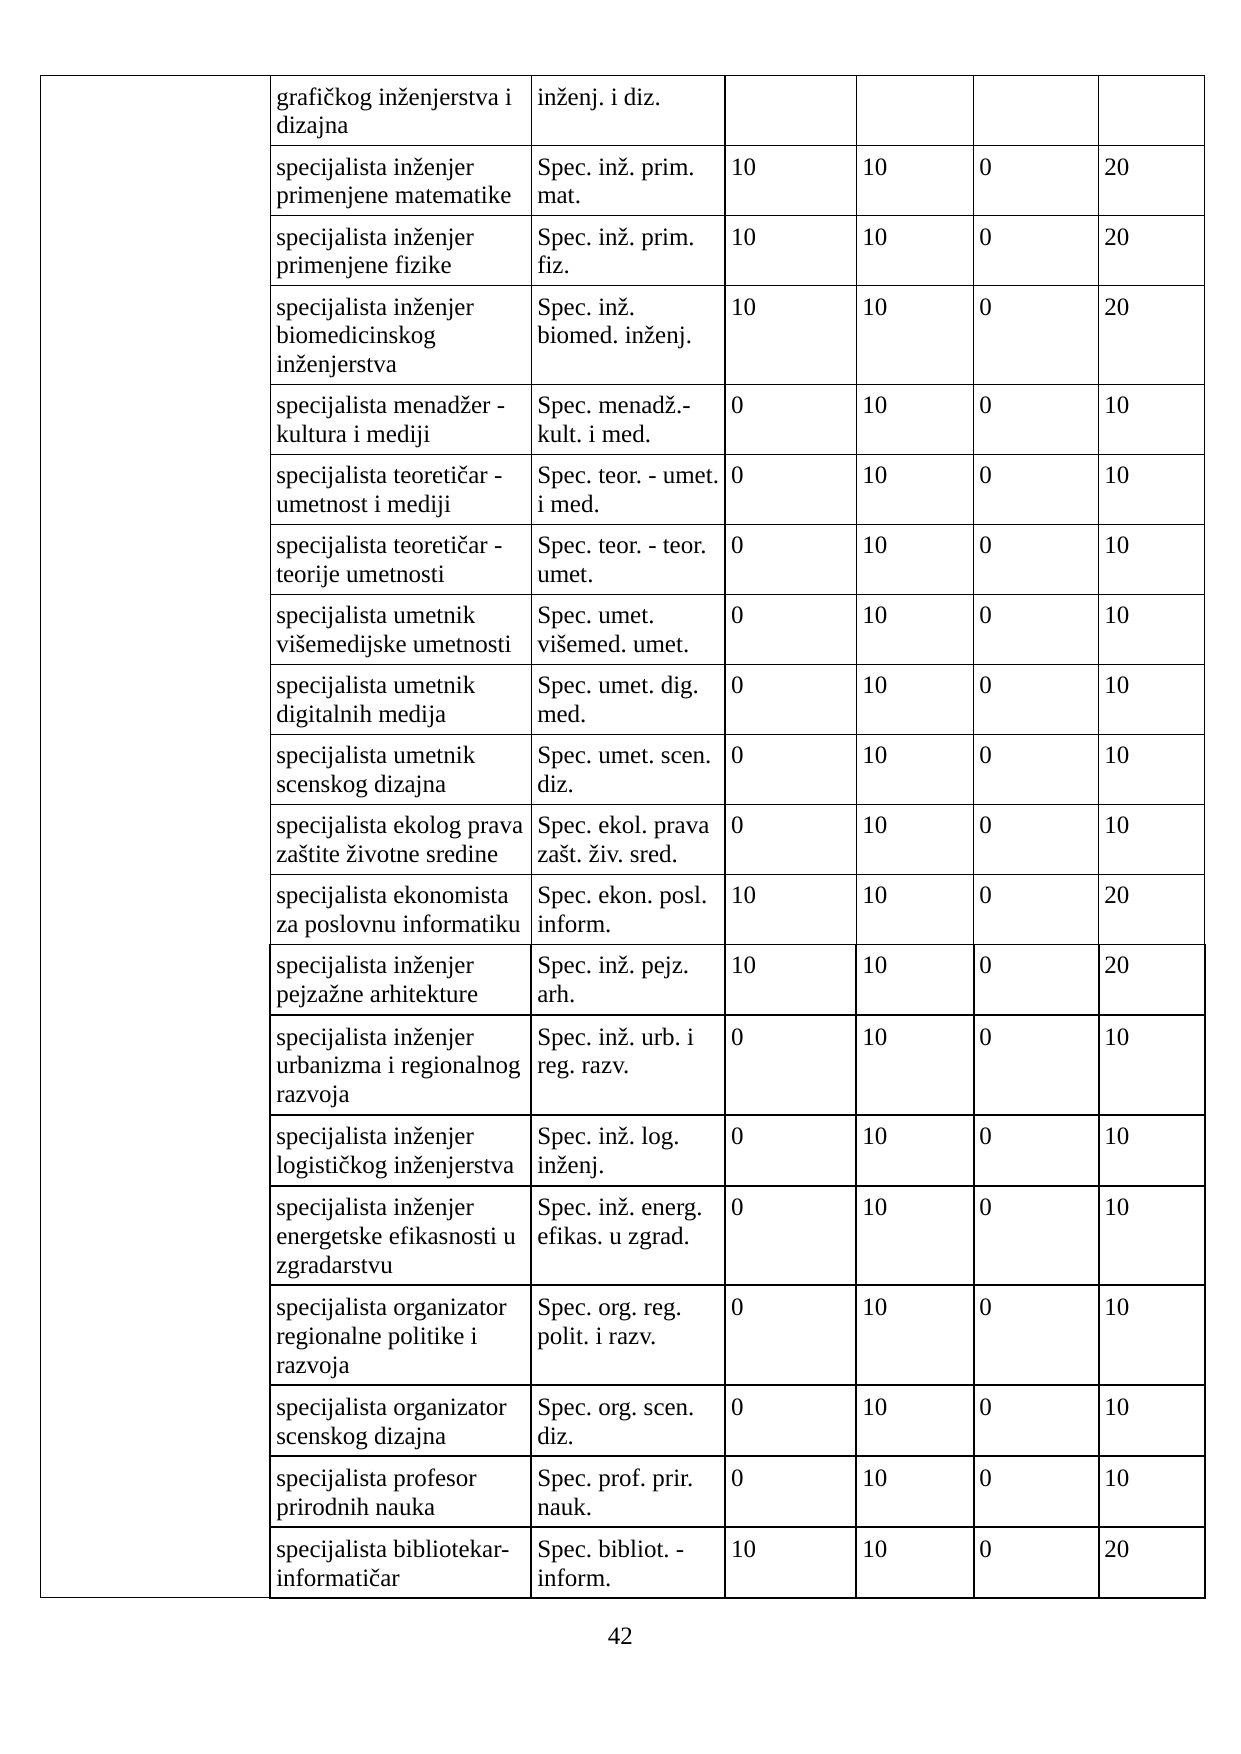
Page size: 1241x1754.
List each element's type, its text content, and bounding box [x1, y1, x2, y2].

table_cell specijalista inženjer primenjene fizike [271, 216, 531, 285]
table_cell 0 [726, 1286, 855, 1384]
table_cell specijalista profesor prirodnih nauka [271, 1457, 530, 1526]
table_cell inženj. i diz. [532, 76, 724, 145]
table_cell Spec. inž. urb. i reg. razv. [532, 1016, 724, 1113]
table_cell Spec. ekon. posl. inform. [532, 875, 724, 944]
table_cell Spec. umet. višemed. umet. [532, 595, 724, 664]
table_cell Spec. inž. biomed. inženj. [532, 286, 724, 384]
table_cell 10 [1099, 665, 1204, 734]
table_cell Spec. umet. dig. med. [532, 665, 724, 734]
table_cell 0 [975, 1457, 1098, 1526]
table_cell Spec. umet. scen. diz. [532, 735, 724, 804]
table_cell 10 [726, 146, 856, 215]
table_cell [974, 76, 1098, 145]
table_cell 0 [975, 1528, 1098, 1597]
table_cell 0 [974, 525, 1098, 594]
table_cell [726, 76, 856, 145]
table_cell Spec. menadž.- kult. i med. [532, 385, 724, 454]
table_cell 0 [726, 1016, 855, 1113]
table_cell 0 [726, 805, 856, 874]
table_cell 10 [857, 945, 973, 1014]
table_cell Spec. prof. prir. nauk. [532, 1457, 724, 1526]
table_cell 0 [974, 455, 1098, 524]
table_cell 0 [726, 525, 856, 594]
table_cell 10 [726, 1528, 855, 1597]
table_cell 10 [1099, 735, 1204, 804]
table_cell 10 [857, 1386, 973, 1455]
table_cell 10 [857, 805, 973, 874]
table_cell 0 [974, 385, 1098, 454]
table_cell 0 [974, 735, 1098, 804]
table_cell 10 [857, 385, 973, 454]
table_cell 20 [1099, 286, 1204, 384]
table_cell 10 [857, 1457, 973, 1526]
table_cell 10 [1099, 595, 1204, 664]
table_cell 10 [857, 146, 973, 215]
table_cell 0 [975, 1016, 1098, 1113]
table_cell 10 [857, 595, 973, 664]
table_cell specijalista ekolog prava zaštite životne sredine [271, 805, 531, 874]
table_cell 0 [974, 216, 1098, 285]
table_cell specijalista umetnik scenskog dizajna [271, 735, 531, 804]
table_cell 0 [726, 665, 856, 734]
table_cell 0 [975, 1286, 1098, 1384]
table_cell specijalista inženjer energetske efikasnosti u zgradarstvu [271, 1187, 530, 1284]
table_cell 10 [857, 1016, 973, 1113]
table_cell specijalista ekonomista za poslovnu informatiku [271, 875, 531, 944]
table_cell specijalista teoretičar - teorije umetnosti [271, 525, 531, 594]
table_cell specijalista inženjer biomedicinskog inženjerstva [271, 286, 531, 384]
table_cell 0 [974, 595, 1098, 664]
table_cell specijalista menadžer - kultura i mediji [271, 385, 531, 454]
table_cell 0 [974, 665, 1098, 734]
table_cell 0 [726, 1386, 855, 1455]
table_cell 10 [1099, 805, 1204, 874]
table_cell Spec. inž. prim. mat. [532, 146, 724, 215]
table_cell 10 [726, 216, 856, 285]
table_cell 0 [974, 805, 1098, 874]
table_cell Spec. teor. - teor. umet. [532, 525, 724, 594]
table_cell 10 [857, 875, 973, 944]
table_cell Spec. teor. - umet. i med. [532, 455, 724, 524]
table_cell 10 [857, 1187, 973, 1284]
table_cell 10 [857, 1116, 973, 1184]
table_cell specijalista inženjer urbanizma i regionalnog razvoja [271, 1016, 530, 1113]
table_cell 20 [1100, 1528, 1204, 1597]
table_cell 10 [1099, 455, 1204, 524]
table_cell 0 [726, 455, 856, 524]
table_cell 0 [975, 1386, 1098, 1455]
table_cell specijalista teoretičar - umetnost i mediji [271, 455, 531, 524]
table_cell 10 [857, 665, 973, 734]
table_cell 10 [857, 1286, 973, 1384]
table_cell 20 [1099, 875, 1204, 944]
table_cell 0 [974, 286, 1098, 384]
table_cell grafičkog inženjerstva i dizajna [271, 76, 531, 145]
table_cell 10 [1100, 1457, 1204, 1526]
table_cell 10 [857, 525, 973, 594]
table_cell 0 [726, 1187, 855, 1284]
table_cell 0 [975, 1116, 1098, 1184]
table_cell 0 [726, 1457, 855, 1526]
table_cell Spec. inž. prim. fiz. [532, 216, 724, 285]
table_cell [1099, 76, 1204, 145]
table_cell specijalista bibliotekar- informatičar [271, 1528, 530, 1597]
table_cell Spec. ekol. prava zašt. živ. sred. [532, 805, 724, 874]
table_cell 0 [974, 146, 1098, 215]
table_cell 10 [857, 735, 973, 804]
table_cell 0 [974, 875, 1098, 944]
table_cell 10 [1099, 385, 1204, 454]
table_cell Spec. inž. pejz. arh. [532, 945, 724, 1014]
table_cell specijalista inženjer logističkog inženjerstva [271, 1116, 530, 1184]
table_cell 0 [975, 945, 1098, 1014]
table_cell 10 [1100, 1286, 1204, 1384]
table_cell 10 [1100, 1116, 1204, 1184]
table_cell 10 [857, 455, 973, 524]
table_cell [857, 76, 973, 145]
table_cell 10 [726, 945, 855, 1014]
table_cell 0 [726, 595, 856, 664]
table_cell specijalista organizator scenskog dizajna [271, 1386, 530, 1455]
table_cell 20 [1100, 945, 1204, 1014]
table_cell 10 [857, 286, 973, 384]
table_cell 10 [857, 1528, 973, 1597]
table_cell Spec. org. scen. diz. [532, 1386, 724, 1455]
table_cell 10 [726, 875, 856, 944]
table_cell specijalista umetnik višemedijske umetnosti [271, 595, 531, 664]
table_cell 10 [1100, 1016, 1204, 1113]
table_cell Spec. inž. energ. efikas. u zgrad. [532, 1187, 724, 1284]
table_cell 0 [726, 1116, 855, 1184]
table_cell 0 [975, 1187, 1098, 1284]
table_cell specijalista inženjer primenjene matematike [271, 146, 531, 215]
table_cell Spec. bibliot. - inform. [532, 1528, 724, 1597]
table_cell 10 [1099, 525, 1204, 594]
table_cell Spec. inž. log. inženj. [532, 1116, 724, 1184]
table_cell specijalista umetnik digitalnih medija [271, 665, 531, 734]
table_cell specijalista organizator regionalne politike i razvoja [271, 1286, 530, 1384]
table_cell 0 [726, 385, 856, 454]
table_cell 10 [1100, 1187, 1204, 1284]
table_cell 10 [857, 216, 973, 285]
table_cell [41, 76, 270, 1597]
table_cell 20 [1099, 216, 1204, 285]
table_cell 0 [726, 735, 856, 804]
table_cell 10 [726, 286, 856, 384]
table_cell 20 [1099, 146, 1204, 215]
table_cell 10 [1100, 1386, 1204, 1455]
table_cell Spec. org. reg. polit. i razv. [532, 1286, 724, 1384]
table_cell specijalista inženjer pejzažne arhitekture [271, 945, 530, 1014]
